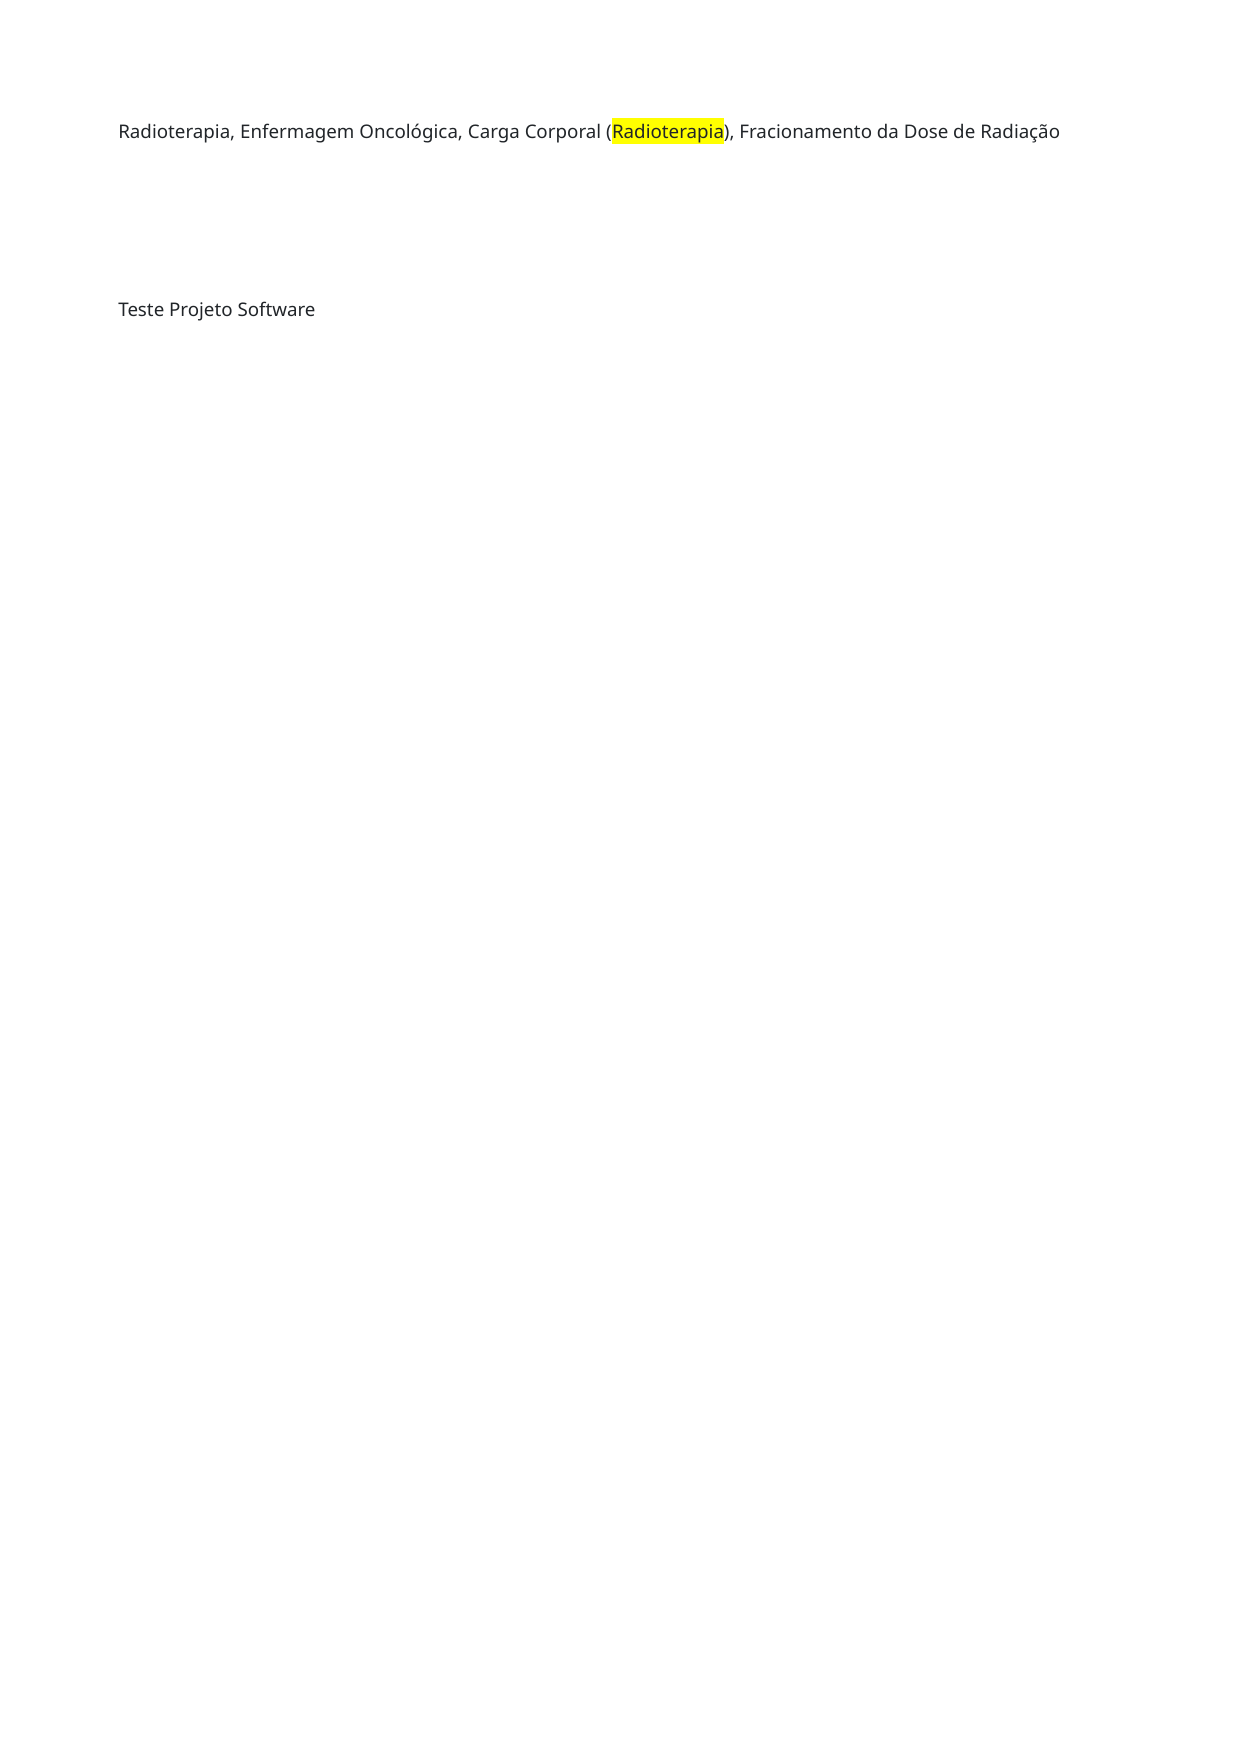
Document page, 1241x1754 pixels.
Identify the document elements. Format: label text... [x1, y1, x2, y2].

text Teste Projeto Software [118, 297, 1122, 322]
text Radioterapia, Enfermagem Oncológica, Carga Corporal (Radioterapia), Fracionamento da Dose de Radiação [118, 118, 1122, 144]
